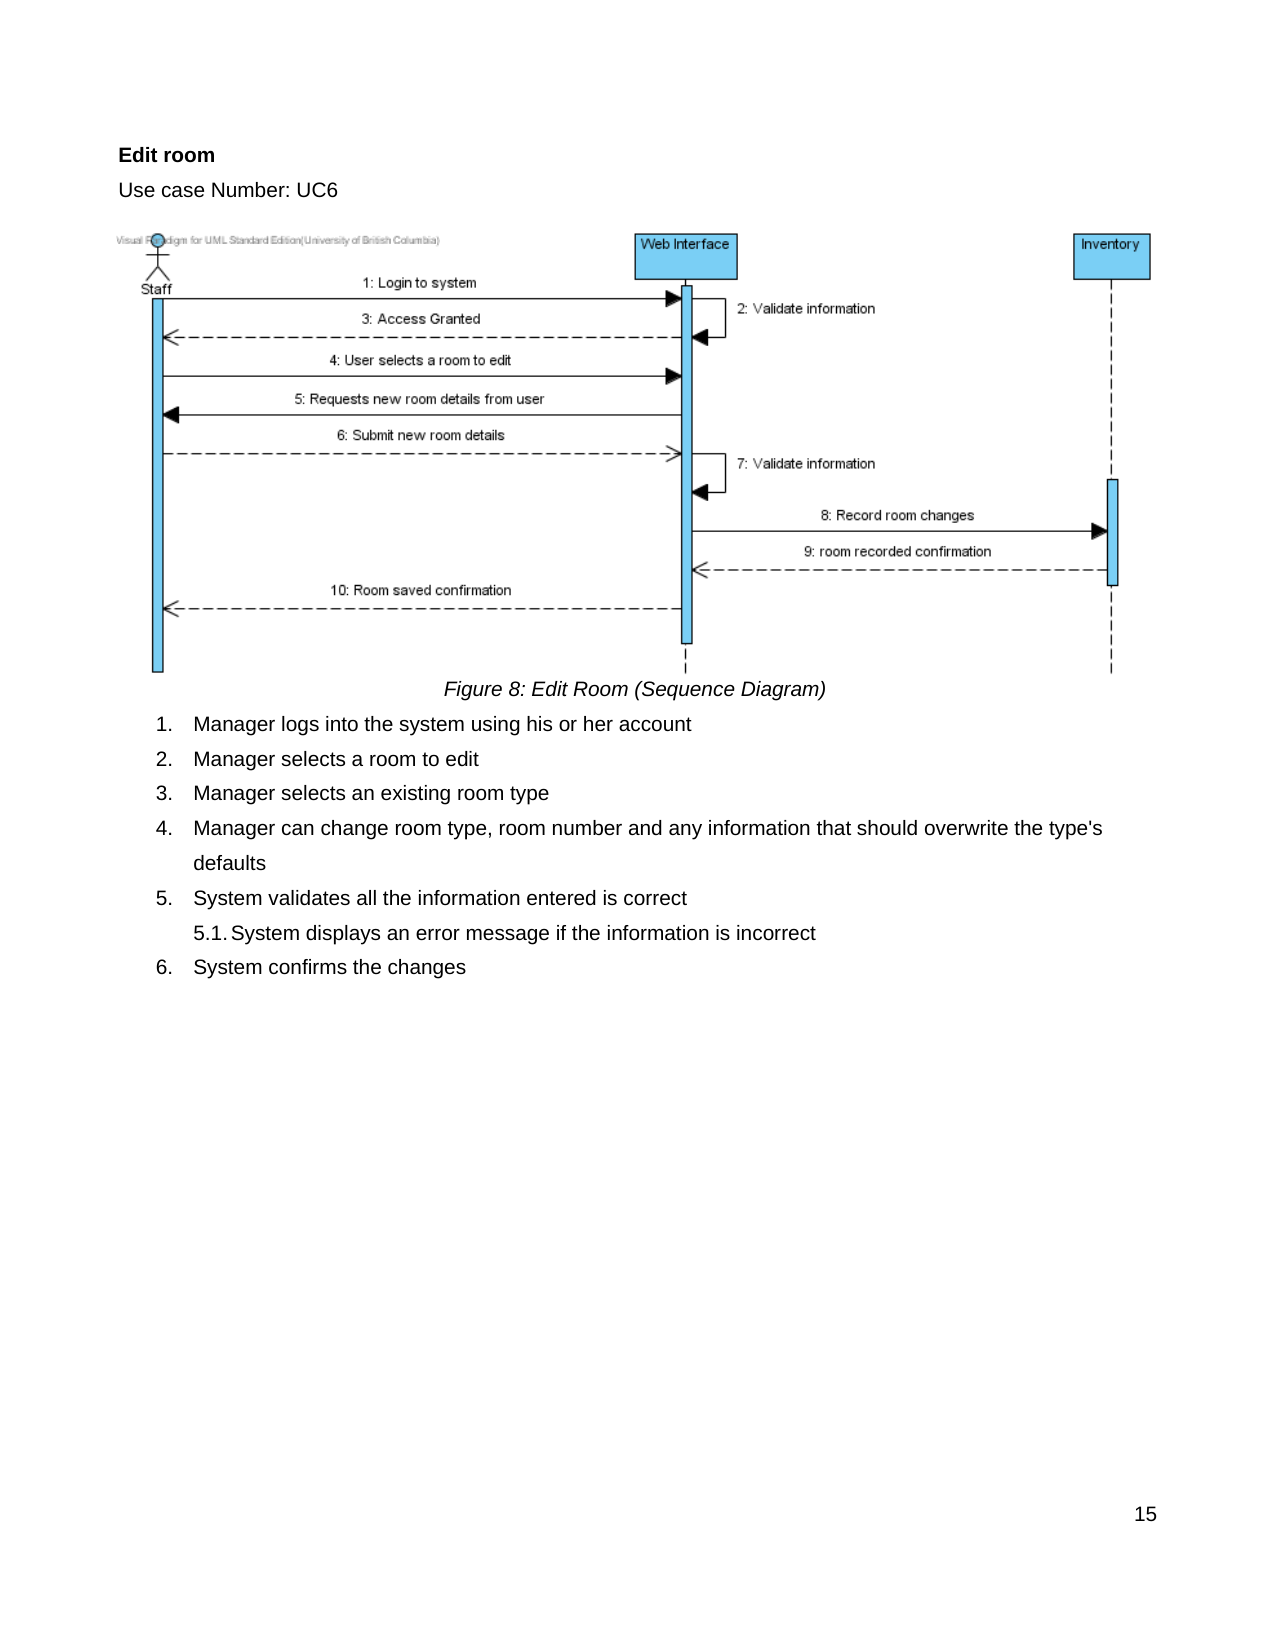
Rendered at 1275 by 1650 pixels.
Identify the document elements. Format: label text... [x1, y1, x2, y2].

list Figure 8: Edit Room (Sequence Diagram) [117, 678, 1155, 701]
list System displays an error message if the information is incorrect [193, 921, 1157, 944]
list System validates all the information entered is correct [156, 886, 1157, 909]
text Use case Number: UC6 [118, 179, 1157, 202]
list Manager logs into the system using his or her account [117, 214, 1157, 736]
list Manager selects an existing room type [156, 782, 1157, 805]
list Manager selects a room to edit [156, 747, 1157, 770]
picture [116, 231, 1156, 678]
list Manager can change room type, room number and any information that should overwrite the type's defaults [156, 817, 1157, 875]
subtitle Edit room [118, 143, 1157, 166]
list System confirms the changes [156, 956, 1157, 979]
